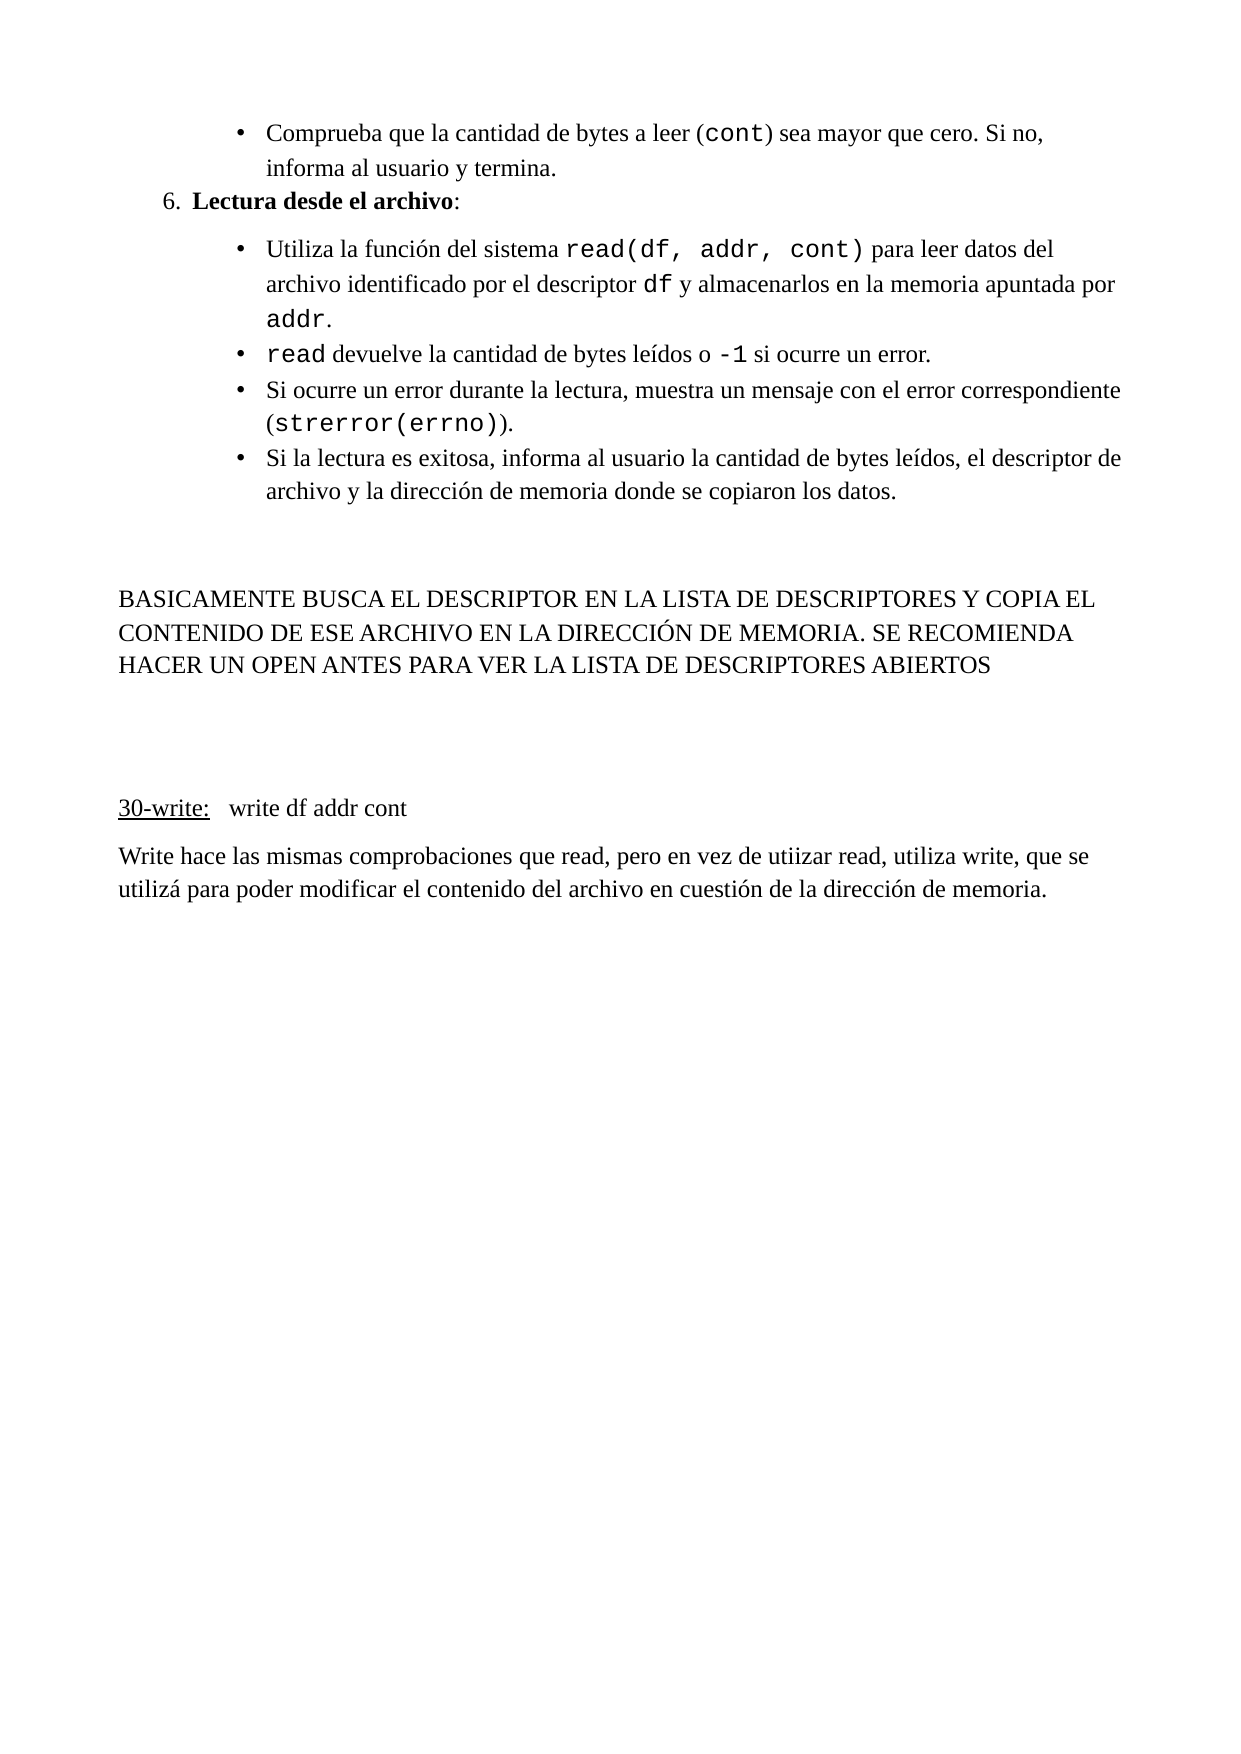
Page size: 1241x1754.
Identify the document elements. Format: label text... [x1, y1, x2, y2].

text Write hace las mismas comprobaciones que read, pero en vez de utiizar read, utiliza write, que se utilizá para poder modificar el contenido del archivo en cuestión de la dirección de memoria. [118, 841, 1122, 903]
list Lectura desde el archivo: [162, 186, 1122, 215]
text BASICAMENTE BUSCA EL DESCRIPTOR EN LA LISTA DE DESCRIPTORES Y COPIA EL CONTENIDO DE ESE ARCHIVO EN LA DIRECCIÓN DE MEMORIA. SE RECOMIENDA HACER UN OPEN ANTES PARA VER LA LISTA DE DESCRIPTORES ABIERTOS [118, 584, 1122, 679]
list Utiliza la función del sistema read(df, addr, cont) para leer datos del archivo identificado por el descriptor df y almacenarlos en la memoria apuntada por addr. [236, 234, 1122, 335]
list Si la lectura es exitosa, informa al usuario la cantidad de bytes leídos, el descriptor de archivo y la dirección de memoria donde se copiaron los datos. [236, 443, 1122, 505]
text 30-write: write df addr cont [118, 793, 1122, 822]
list read devuelve la cantidad de bytes leídos o -1 si ocurre un error. [236, 339, 1122, 370]
list Comprueba que la cantidad de bytes a leer (cont) sea mayor que cero. Si no, informa al usuario y termina. [236, 118, 1122, 182]
list Si ocurre un error durante la lectura, muestra un mensaje con el error correspondiente (strerror(errno)). [236, 375, 1122, 439]
